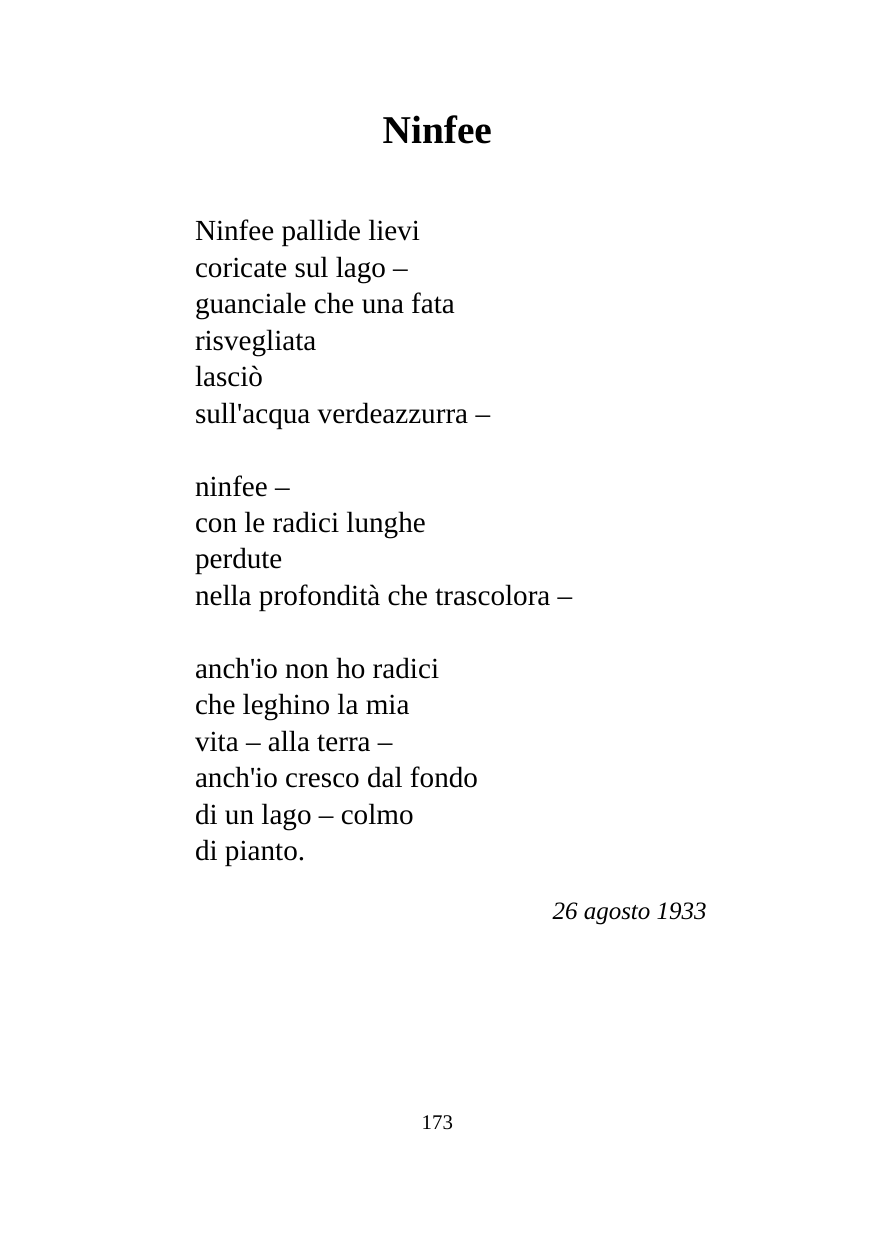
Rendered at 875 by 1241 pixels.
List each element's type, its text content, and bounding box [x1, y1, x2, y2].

text guanciale che una fata [195, 286, 768, 320]
text che leghino la mia [195, 687, 768, 721]
text Ninfee pallide lievi [195, 213, 768, 247]
text nella profondità che trascolora – [195, 578, 768, 612]
text con le radici lunghe [195, 505, 768, 539]
text sull'acqua verdeazzurra – [195, 396, 768, 429]
text lasciò [195, 359, 768, 393]
text 26 agosto 1933 [106, 896, 709, 925]
text anch'io cresco dal fondo [195, 760, 768, 794]
text di pianto. [195, 833, 768, 867]
text perdute [195, 542, 768, 575]
text coricate sul lago – [195, 250, 768, 283]
subtitle Ninfee [106, 106, 768, 152]
text di un lago – colmo [195, 797, 768, 830]
text anch'io non ho radici [195, 651, 768, 684]
text risvegliata [195, 323, 768, 356]
text vita – alla terra – [195, 724, 768, 757]
text ninfee – [195, 469, 768, 502]
